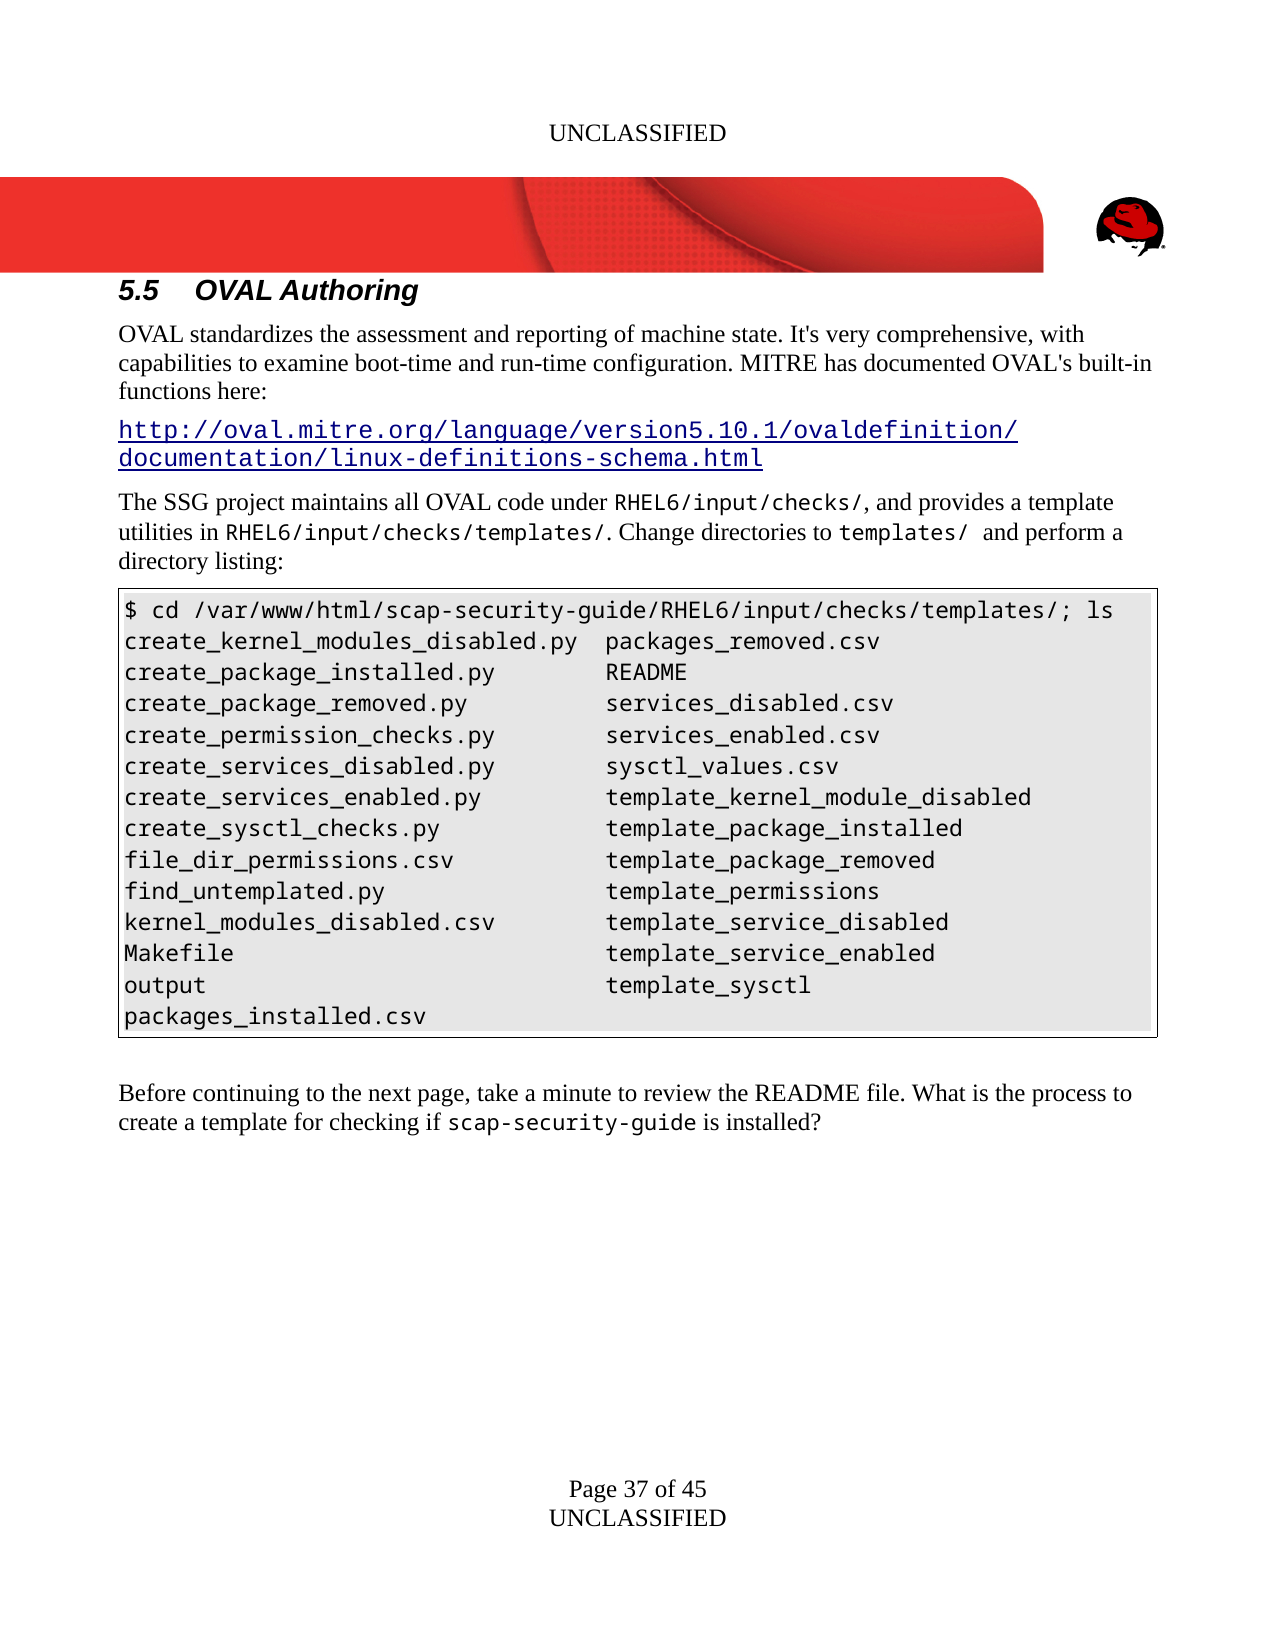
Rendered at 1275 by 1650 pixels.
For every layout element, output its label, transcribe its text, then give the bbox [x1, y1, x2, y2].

subtitle OVAL Authoring [118, 273, 1157, 306]
picture [0, 177, 1170, 273]
text OVAL standardizes the assessment and reporting of machine state. It's very comprehensive, with capabilities to examine boot-time and run-time configuration. MITRE has documented OVAL's built-in functions here: [118, 319, 1157, 405]
text Before continuing to the next page, take a minute to review the README file. What is the process to create a template for checking if scap-security-guide is installed? [118, 1078, 1157, 1137]
text http://oval.mitre.org/language/version5.10.1/ovaldefinition/documentation/linux-definitions-schema.html [118, 418, 1157, 474]
text The SSG project maintains all OVAL code under RHEL6/input/checks/, and provides a template utilities in RHEL6/input/checks/templates/. Change directories to templates/ and perform a directory listing: [118, 487, 1157, 575]
table_header $ cd /var/www/html/scap-security-guide/RHEL6/input/checks/templates/; ls create_kernel_modules_disabled.py packages_removed.csv create_package_installed.py README create_package_removed.py services_disabled.csv create_permission_checks.py services_enabled.csv create_services_disabled.py sysctl_values.csv create_services_enabled.py template_kernel_module_disabled create_sysctl_checks.py template_package_installed file_dir_permissions.csv template_package_removed find_untemplated.py template_permissions kernel_modules_disabled.csv template_service_disabled Makefile template_service_enabled output template_sysctl packages_installed.csv [119, 589, 1157, 1037]
